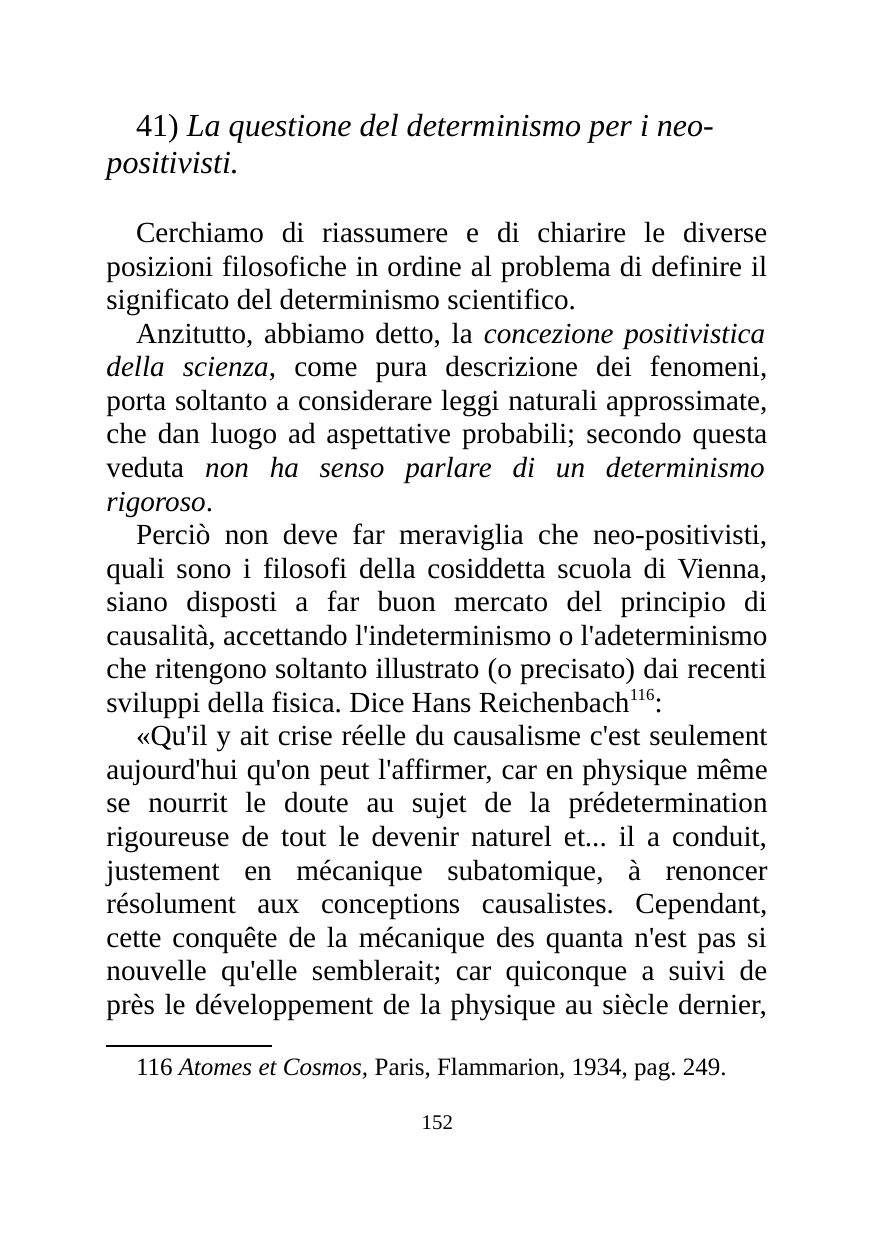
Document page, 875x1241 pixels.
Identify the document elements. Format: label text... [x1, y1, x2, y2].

text «Qu'il y ait crise réelle du causalisme c'est seulement aujourd'hui qu'on peut l'affirmer, car en physique même se nourrit le doute au sujet de la prédetermination rigoureuse de tout le devenir naturel et... il a conduit, justement en mécanique subatomique, à renoncer résolument aux conceptions causalistes. Cependant, cette conquête de la mécanique des quanta n'est pas si nouvelle qu'elle semblerait; car quiconque a suivi de près le développement de la physique au siècle dernier, [106, 718, 768, 1020]
text Perciò non deve far meraviglia che neo-positivisti, quali sono i filosofi della cosiddetta scuola di Vienna, siano disposti a far buon mercato del principio di causalità, accettando l'indeterminismo o l'adeterminismo che ritengono soltanto illustrato (o precisato) dai recenti sviluppi della fisica. Dice Hans Reichenbach: [106, 517, 768, 718]
subtitle 41) La questione del determinismo per i neo-positivisti. [106, 106, 768, 180]
text Atomes et Cosmos, Paris, Flammarion, 1934, pag. 249. [106, 1052, 768, 1080]
text Anzitutto, abbiamo detto, la concezione positivistica della scienza, come pura descrizione dei fenomeni, porta soltanto a considerare leggi naturali approssimate, che dan luogo ad aspettative probabili; secondo questa veduta non ha senso parlare di un determinismo rigoroso. [106, 316, 768, 517]
text Cerchiamo di riassumere e di chiarire le diverse posizioni filosofiche in ordine al problema di definire il significato del determinismo scientifico. [106, 215, 768, 316]
